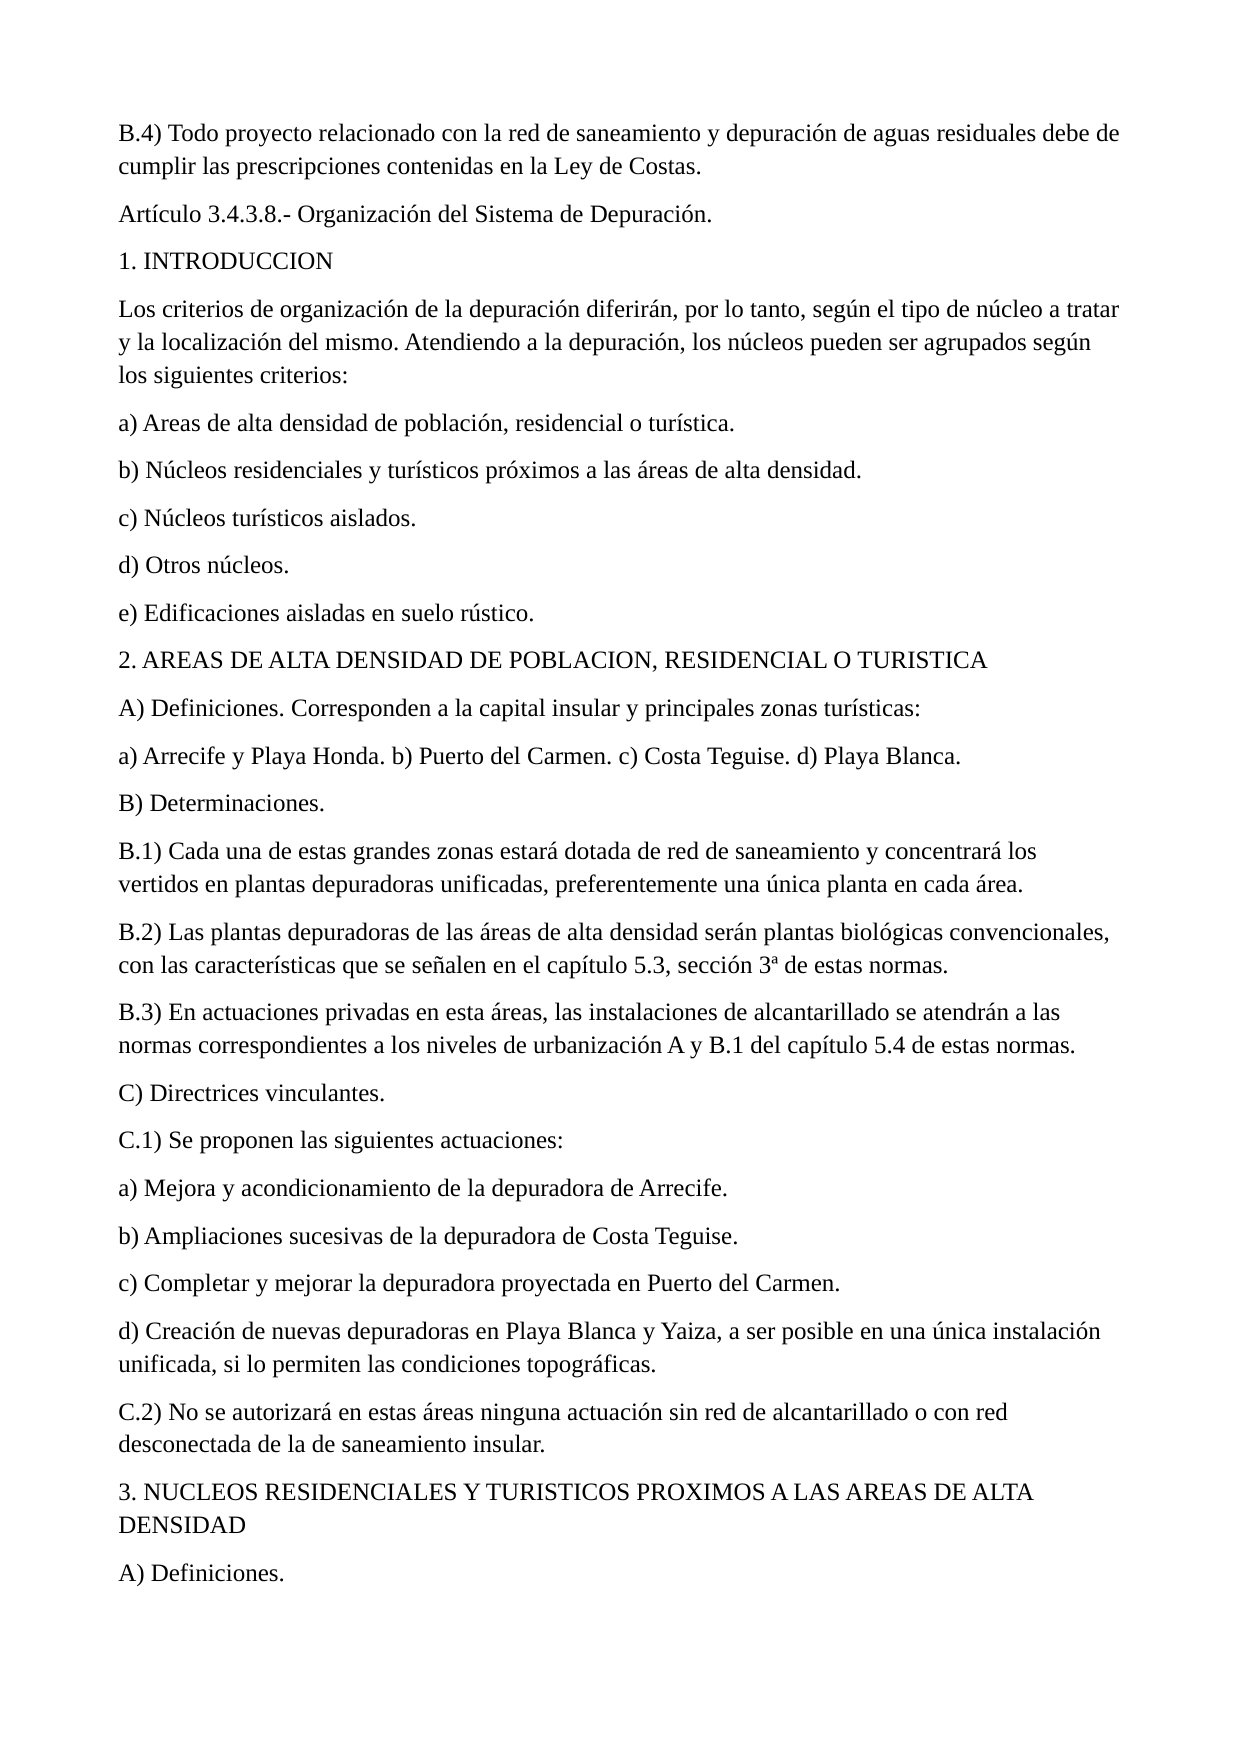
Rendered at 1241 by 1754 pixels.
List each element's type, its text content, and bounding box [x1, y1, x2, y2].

text c) Completar y mejorar la depuradora proyectada en Puerto del Carmen. [118, 1268, 1122, 1297]
text 2. AREAS DE ALTA DENSIDAD DE POBLACION, RESIDENCIAL O TURISTICA [118, 646, 1122, 674]
text B.3) En actuaciones privadas en esta áreas, las instalaciones de alcantarillado se atendrán a las normas correspondientes a los niveles de urbanización A y B.1 del capítulo 5.4 de estas normas. [118, 997, 1122, 1059]
text A) Definiciones. Corresponden a la capital insular y principales zonas turísticas: [118, 693, 1122, 722]
text a) Mejora y acondicionamiento de la depuradora de Arrecife. [118, 1173, 1122, 1202]
text e) Edificaciones aisladas en suelo rústico. [118, 598, 1122, 627]
text Artículo 3.4.3.8.- Organización del Sistema de Depuración. [118, 199, 1122, 227]
text C) Directrices vinculantes. [118, 1078, 1122, 1107]
text d) Creación de nuevas depuradoras en Playa Blanca y Yaiza, a ser posible en una única instalación unificada, si lo permiten las condiciones topográficas. [118, 1316, 1122, 1378]
text 1. INTRODUCCION [118, 246, 1122, 275]
text a) Arrecife y Playa Honda. b) Puerto del Carmen. c) Costa Teguise. d) Playa Blanca. [118, 741, 1122, 769]
text B.2) Las plantas depuradoras de las áreas de alta densidad serán plantas biológicas convencionales, con las características que se señalen en el capítulo 5.3, sección 3ª de estas normas. [118, 917, 1122, 978]
text b) Núcleos residenciales y turísticos próximos a las áreas de alta densidad. [118, 455, 1122, 484]
text B.1) Cada una de estas grandes zonas estará dotada de red de saneamiento y concentrará los vertidos en plantas depuradoras unificadas, preferentemente una única planta en cada área. [118, 836, 1122, 898]
text B) Determinaciones. [118, 788, 1122, 817]
text C.2) No se autorizará en estas áreas ninguna actuación sin red de alcantarillado o con red desconectada de la de saneamiento insular. [118, 1397, 1122, 1458]
text 3. NUCLEOS RESIDENCIALES Y TURISTICOS PROXIMOS A LAS AREAS DE ALTA DENSIDAD [118, 1477, 1122, 1539]
text C.1) Se proponen las siguientes actuaciones: [118, 1126, 1122, 1154]
text d) Otros núcleos. [118, 550, 1122, 579]
text c) Núcleos turísticos aislados. [118, 503, 1122, 532]
text a) Areas de alta densidad de población, residencial o turística. [118, 408, 1122, 436]
text B.4) Todo proyecto relacionado con la red de saneamiento y depuración de aguas residuales debe de cumplir las prescripciones contenidas en la Ley de Costas. [118, 118, 1122, 180]
text b) Ampliaciones sucesivas de la depuradora de Costa Teguise. [118, 1221, 1122, 1249]
text Los criterios de organización de la depuración diferirán, por lo tanto, según el tipo de núcleo a tratar y la localización del mismo. Atendiendo a la depuración, los núcleos pueden ser agrupados según los siguientes criterios: [118, 294, 1122, 389]
text A) Definiciones. [118, 1558, 1122, 1587]
